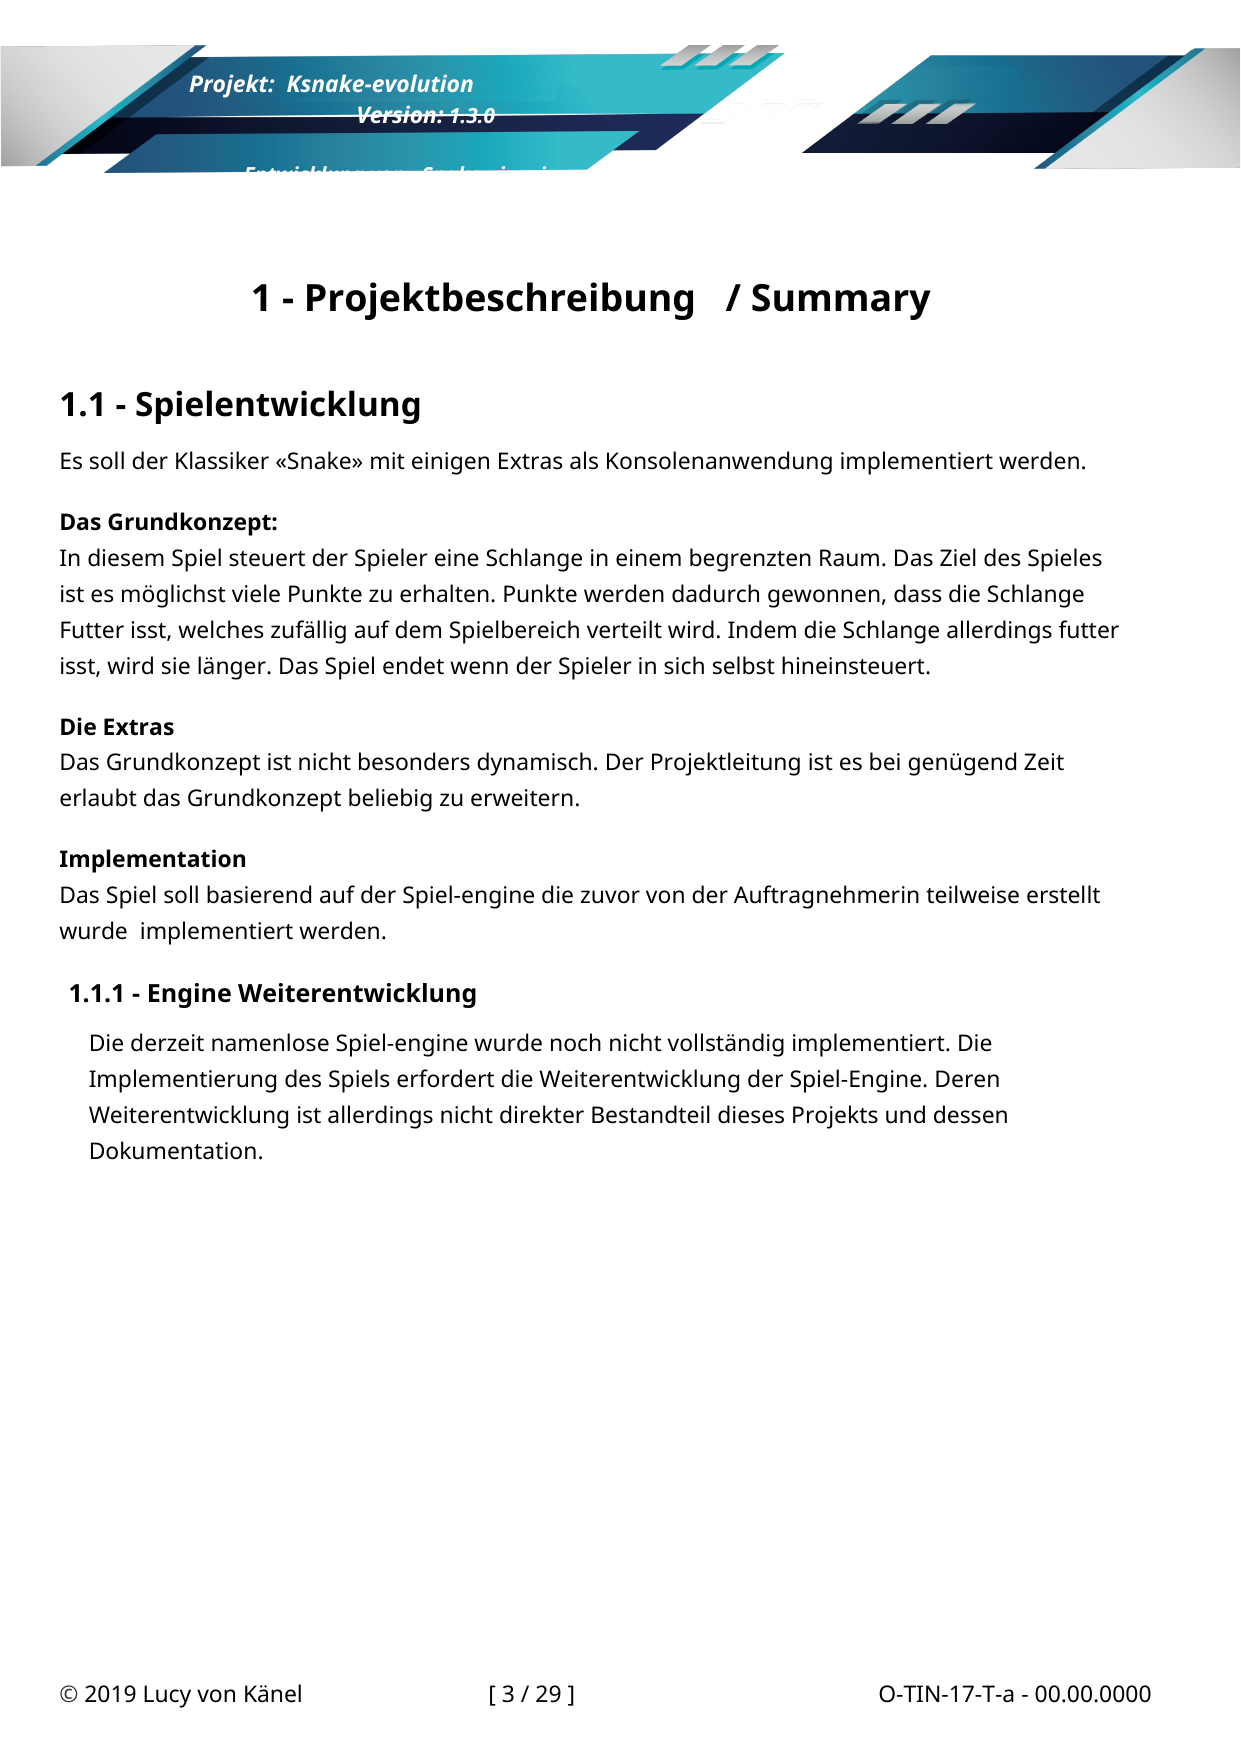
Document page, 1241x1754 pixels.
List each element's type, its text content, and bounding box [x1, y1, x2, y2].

text Das Grundkonzept: In diesem Spiel steuert der Spieler eine Schlange in einem begrenzten Raum. Das Ziel des Spieles ist es möglichst viele Punkte zu erhalten. Punkte werden dadurch gewonnen, dass die Schlange Futter isst, welches zufällig auf dem Spielbereich verteilt wird. Indem die Schlange allerdings futter isst, wird sie länger. Das Spiel endet wenn der Spieler in sich selbst hineinsteuert. [59, 506, 1122, 681]
text Es soll der Klassiker «Snake» mit einigen Extras als Konsolenanwendung implementiert werden. [59, 445, 1122, 476]
text Die Extras Das Grundkonzept ist nicht besonders dynamisch. Der Projektleitung ist es bei genügend Zeit erlaubt das Grundkonzept beliebig zu erweitern. [59, 710, 1122, 813]
picture [0, 38, 1241, 176]
subtitle Projektbeschreibung / Summary [59, 272, 1122, 323]
subtitle Engine Weiterentwicklung [59, 976, 1122, 1010]
text Implementation Das Spiel soll basierend auf der Spiel-engine die zuvor von der Auftragnehmerin teilweise erstellt wurde implementiert werden. [59, 843, 1122, 946]
text Die derzeit namenlose Spiel-engine wurde noch nicht vollständig implementiert. Die Implementierung des Spiels erfordert die Weiterentwicklung der Spiel-Engine. Deren Weiterentwicklung ist allerdings nicht direkter Bestandteil dieses Projekts und dessen Dokumentation. [88, 1027, 1122, 1166]
subtitle Spielentwicklung [59, 381, 1122, 426]
